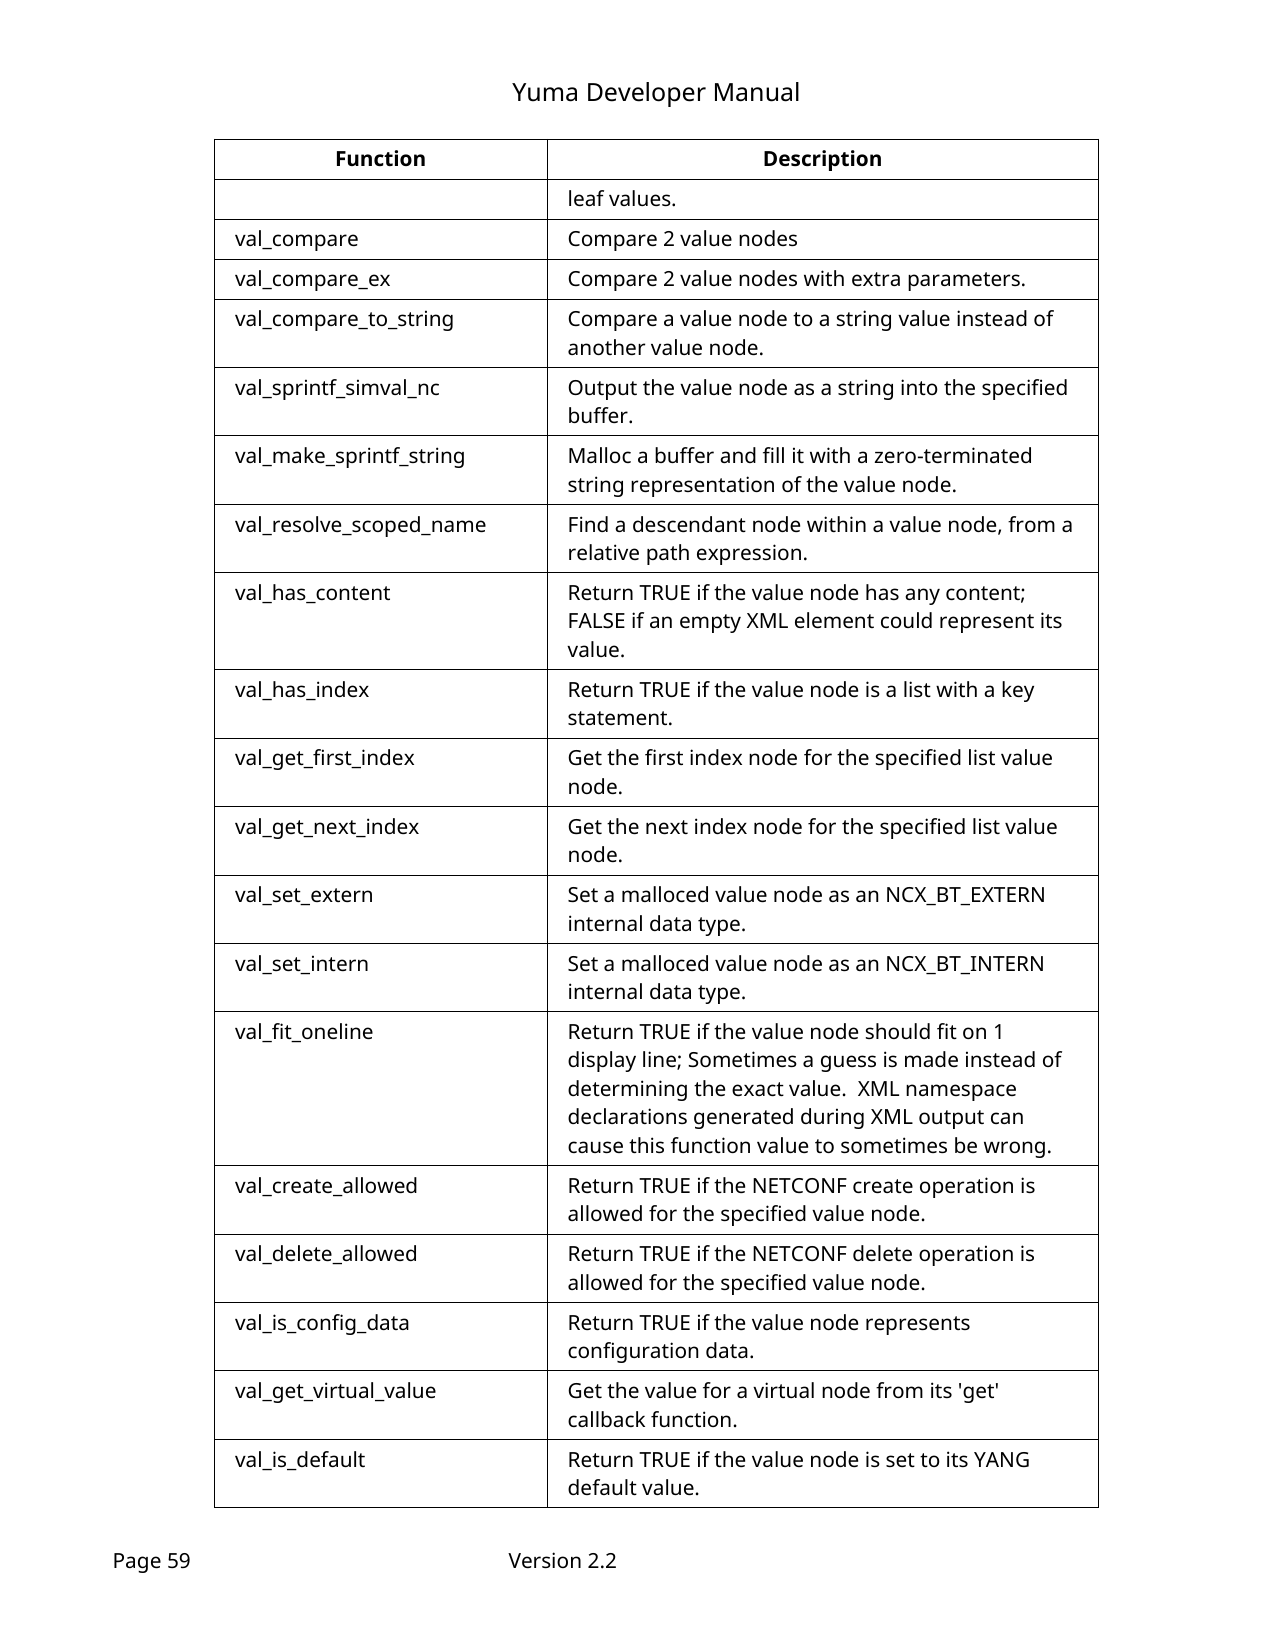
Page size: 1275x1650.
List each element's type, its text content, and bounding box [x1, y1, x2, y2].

table_cell val_is_default [215, 1440, 547, 1507]
table_cell Get the first index node for the specified list value node. [548, 739, 1098, 806]
table_cell val_compare_to_string [215, 300, 547, 367]
table_cell val_delete_allowed [215, 1235, 547, 1302]
table_cell Return TRUE if the value node is a list with a key statement. [548, 670, 1098, 738]
table_cell Compare a value node to a string value instead of another value node. [548, 300, 1098, 367]
table_cell val_fit_oneline [215, 1012, 547, 1165]
table_cell Get the value for a virtual node from its 'get' callback function. [548, 1371, 1098, 1439]
table_cell Set a malloced value node as an NCX_BT_EXTERN internal data type. [548, 876, 1098, 943]
table_cell val_create_allowed [215, 1166, 547, 1233]
table_cell Return TRUE if the value node should fit on 1 display line; Sometimes a guess is made instead of determining the exact value. XML namespace declarations generated during XML output can cause this function value to sometimes be wrong. [548, 1012, 1098, 1165]
table_cell val_is_config_data [215, 1303, 547, 1370]
table_cell Return TRUE if the NETCONF delete operation is allowed for the specified value node. [548, 1235, 1098, 1302]
table_cell val_sprintf_simval_nc [215, 368, 547, 435]
table_cell val_has_content [215, 573, 547, 669]
table_cell val_compare [215, 220, 547, 258]
table_cell val_set_extern [215, 876, 547, 943]
table_cell val_make_sprintf_string [215, 436, 547, 504]
table_cell val_set_intern [215, 944, 547, 1011]
table_cell Malloc a buffer and fill it with a zero-terminated string representation of the value node. [548, 436, 1098, 504]
table_cell val_get_next_index [215, 807, 547, 874]
table_cell Compare 2 value nodes [548, 220, 1098, 258]
table_cell Compare 2 value nodes with extra parameters. [548, 260, 1098, 298]
table_cell leaf values. [548, 180, 1098, 218]
table_cell Return TRUE if the value node is set to its YANG default value. [548, 1440, 1098, 1507]
table_cell val_get_first_index [215, 739, 547, 806]
table_header Function [215, 140, 547, 178]
table_cell val_get_virtual_value [215, 1371, 547, 1439]
table_cell Return TRUE if the NETCONF create operation is allowed for the specified value node. [548, 1166, 1098, 1233]
table_cell Find a descendant node within a value node, from a relative path expression. [548, 505, 1098, 572]
table_cell [215, 180, 547, 218]
table_cell Output the value node as a string into the specified buffer. [548, 368, 1098, 435]
table_cell Set a malloced value node as an NCX_BT_INTERN internal data type. [548, 944, 1098, 1011]
table_cell Get the next index node for the specified list value node. [548, 807, 1098, 874]
table_header Description [548, 140, 1098, 178]
table_cell val_has_index [215, 670, 547, 738]
table_cell Return TRUE if the value node represents configuration data. [548, 1303, 1098, 1370]
table_cell val_resolve_scoped_name [215, 505, 547, 572]
table_cell Return TRUE if the value node has any content; FALSE if an empty XML element could represent its value. [548, 573, 1098, 669]
table_cell val_compare_ex [215, 260, 547, 298]
